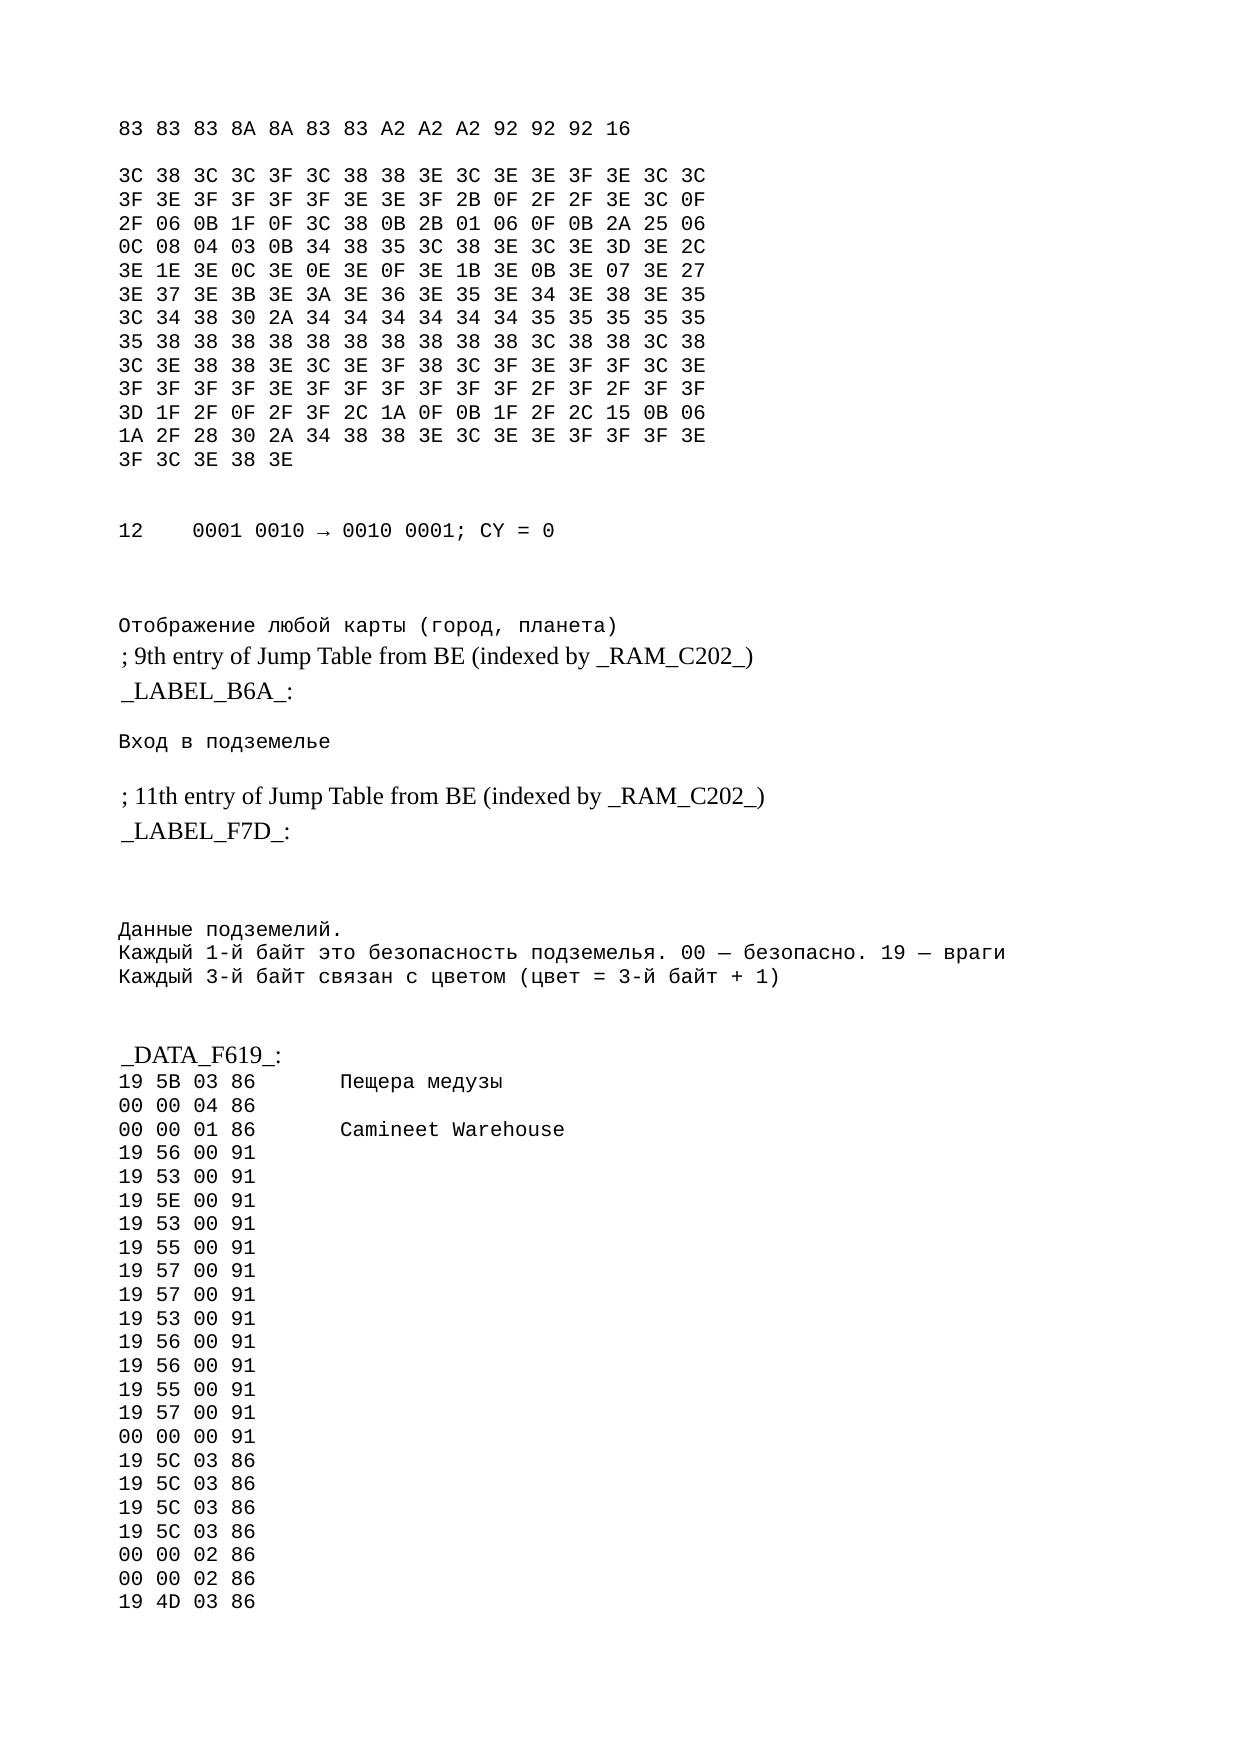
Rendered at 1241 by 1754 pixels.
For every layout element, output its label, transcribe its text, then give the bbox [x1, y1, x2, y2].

text 19 53 00 91 [118, 1308, 1122, 1331]
text 3F 3F 3F 3F 3E 3F 3F 3F 3F 3F 3F 2F 3F 2F 3F 3F [118, 378, 1122, 402]
text 19 56 00 91 [118, 1331, 1122, 1355]
text 19 57 00 91 [118, 1261, 1122, 1284]
text 19 57 00 91 [118, 1284, 1122, 1308]
table_header ; 11th entry of Jump Table from BE (indexed by _RAM_C202_) [118, 779, 773, 813]
text 19 53 00 91 [118, 1213, 1122, 1237]
text 3E 37 3E 3B 3E 3A 3E 36 3E 35 3E 34 3E 38 3E 35 [118, 284, 1122, 307]
table_header [762, 638, 778, 673]
text 3C 38 3C 3C 3F 3C 38 38 3E 3C 3E 3E 3F 3E 3C 3C [118, 165, 1122, 189]
text 19 56 00 91 [118, 1355, 1122, 1379]
text 00 00 02 86 [118, 1568, 1122, 1592]
text 3C 3E 38 38 3E 3C 3E 3F 38 3C 3F 3E 3F 3F 3C 3E [118, 354, 1122, 378]
text 3D 1F 2F 0F 2F 3F 2C 1A 0F 0B 1F 2F 2C 15 0B 06 [118, 402, 1122, 426]
text 0C 08 04 03 0B 34 38 35 3C 38 3E 3C 3E 3D 3E 2C [118, 236, 1122, 260]
text Вход в подземелье [118, 731, 1122, 755]
text 19 56 00 91 [118, 1142, 1122, 1166]
text 19 5B 03 86 Пещера медузы [118, 1071, 1122, 1095]
table_header ; 9th entry of Jump Table from BE (indexed by _RAM_C202_) [118, 638, 762, 673]
table_header _DATA_F619_: [118, 1037, 474, 1071]
table_cell [762, 673, 778, 707]
text 19 55 00 91 [118, 1237, 1122, 1261]
text Каждый 3-й байт связан с цветом (цвет = 3-й байт + 1) [118, 966, 1122, 989]
text 3F 3E 3F 3F 3F 3F 3E 3E 3F 2B 0F 2F 2F 3E 3C 0F [118, 189, 1122, 213]
text 19 5C 03 86 [118, 1473, 1122, 1497]
table_header [773, 779, 789, 813]
table_cell _LABEL_B6A_: [118, 673, 762, 707]
text 12 0001 0010 → 0010 0001; CY = 0 [118, 520, 1122, 544]
text 19 57 00 91 [118, 1402, 1122, 1426]
text 35 38 38 38 38 38 38 38 38 38 38 3C 38 38 3C 38 [118, 331, 1122, 354]
text 19 5C 03 86 [118, 1521, 1122, 1544]
text 19 4D 03 86 [118, 1592, 1122, 1615]
text 83 83 83 8A 8A 83 83 A2 A2 A2 92 92 92 16 [118, 118, 1122, 142]
text 19 5E 00 91 [118, 1189, 1122, 1213]
text 19 5C 03 86 [118, 1450, 1122, 1473]
text 00 00 02 86 [118, 1544, 1122, 1568]
text 19 5C 03 86 [118, 1497, 1122, 1521]
text Каждый 1-й байт это безопасность подземелья. 00 — безопасно. 19 — враги [118, 942, 1122, 966]
table_cell [773, 813, 789, 848]
text 00 00 01 86 Camineet Warehouse [118, 1119, 1122, 1142]
text 19 53 00 91 [118, 1166, 1122, 1189]
text 19 55 00 91 [118, 1379, 1122, 1402]
text 3F 3C 3E 38 3E [118, 449, 1122, 473]
text 3C 34 38 30 2A 34 34 34 34 34 34 35 35 35 35 35 [118, 307, 1122, 331]
text 2F 06 0B 1F 0F 3C 38 0B 2B 01 06 0F 0B 2A 25 06 [118, 213, 1122, 236]
table_cell _LABEL_F7D_: [118, 813, 773, 848]
text 3E 1E 3E 0C 3E 0E 3E 0F 3E 1B 3E 0B 3E 07 3E 27 [118, 260, 1122, 284]
text Отображение любой карты (город, планета) [118, 615, 1122, 638]
text 00 00 04 86 [118, 1095, 1122, 1119]
text Данные подземелий. [118, 918, 1122, 942]
text 00 00 00 91 [118, 1426, 1122, 1450]
text 1A 2F 28 30 2A 34 38 38 3E 3C 3E 3E 3F 3F 3F 3E [118, 426, 1122, 449]
